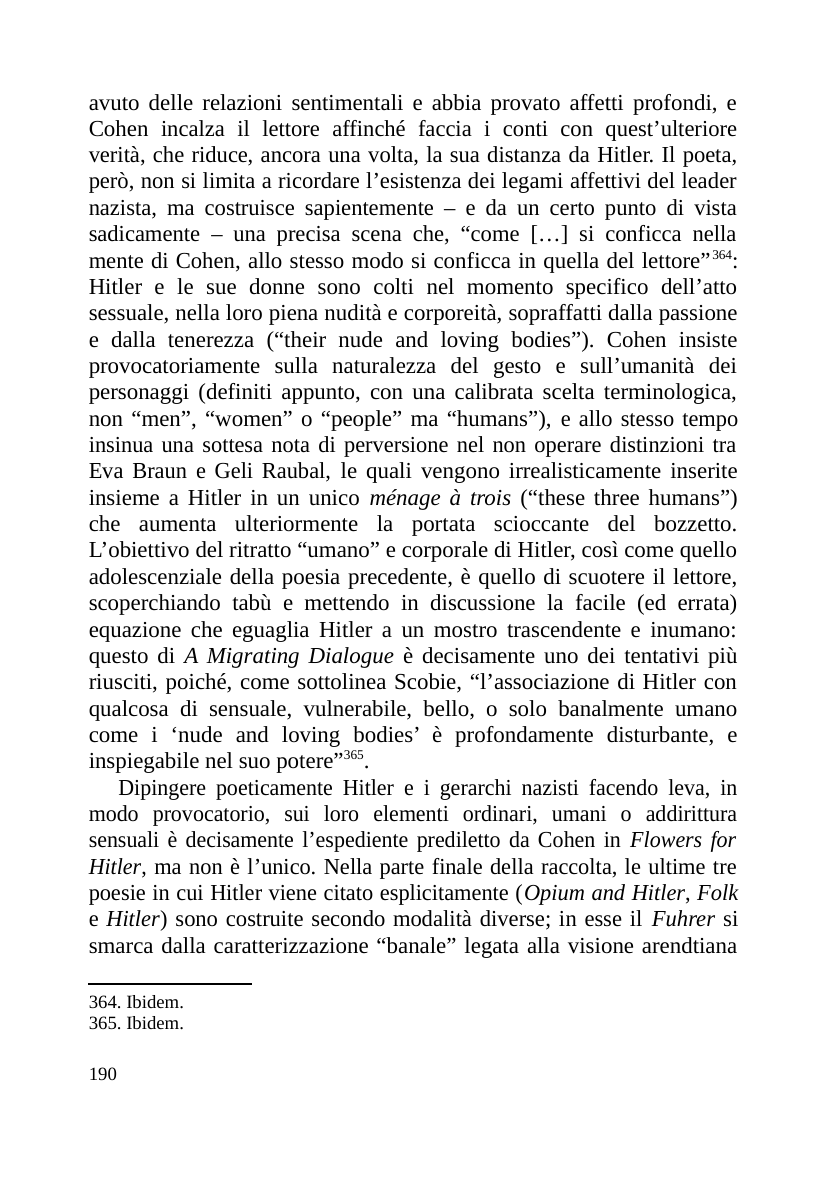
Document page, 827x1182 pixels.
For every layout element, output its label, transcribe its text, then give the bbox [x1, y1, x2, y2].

text Ibidem. [88, 1012, 738, 1034]
text avuto delle relazioni sentimentali e abbia provato affetti profondi, e Cohen incalza il lettore affinché faccia i conti con quest’ulteriore verità, che riduce, ancora una volta, la sua distanza da Hitler. Il poeta, però, non si limita a ricordare l’esistenza dei legami affettivi del leader nazista, ma costruisce sapientemente – e da un certo punto di vista sadicamente – una precisa scena che, “come […] si conficca nella mente di Cohen, allo stesso modo si conficca in quella del lettore”: Hitler e le sue donne sono colti nel momento specifico dell’atto sessuale, nella loro piena nudità e corporeità, sopraffatti dalla passione e dalla tenerezza (“their nude and loving bodies”). Cohen insiste provocatoriamente sulla naturalezza del gesto e sull’umanità dei personaggi (definiti appunto, con una calibrata scelta terminologica, non “men”, “women” o “people” ma “humans”), e allo stesso tempo insinua una sottesa nota di perversione nel non operare distinzioni tra Eva Braun e Geli Raubal, le quali vengono irrealisticamente inserite insieme a Hitler in un unico ménage à trois (“these three humans”) che aumenta ulteriormente la portata scioccante del bozzetto. L’obiettivo del ritratto “umano” e corporale di Hitler, così come quello adolescenziale della poesia precedente, è quello di scuotere il lettore, scoperchiando tabù e mettendo in discussione la facile (ed errata) equazione che eguaglia Hitler a un mostro trascendente e inumano: questo di A Migrating Dialogue è decisamente uno dei tentativi più riusciti, poiché, come sottolinea Scobie, “l’associazione di Hitler con qualcosa di sensuale, vulnerabile, bello, o solo banalmente umano come i ‘nude and loving bodies’ è profondamente disturbante, e inspiegabile nel suo potere”. [88, 88, 738, 774]
text Dipingere poeticamente Hitler e i gerarchi nazisti facendo leva, in modo provocatorio, sui loro elementi ordinari, umani o addirittura sensuali è decisamente l’espediente prediletto da Cohen in Flowers for Hitler, ma non è l’unico. Nella parte finale della raccolta, le ultime tre poesie in cui Hitler viene citato esplicitamente (Opium and Hitler, Folk e Hitler) sono costruite secondo modalità diverse; in esse il Fuhrer si smarca dalla caratterizzazione “banale” legata alla visione arendtiana [88, 774, 738, 958]
text Ibidem. [88, 991, 738, 1012]
